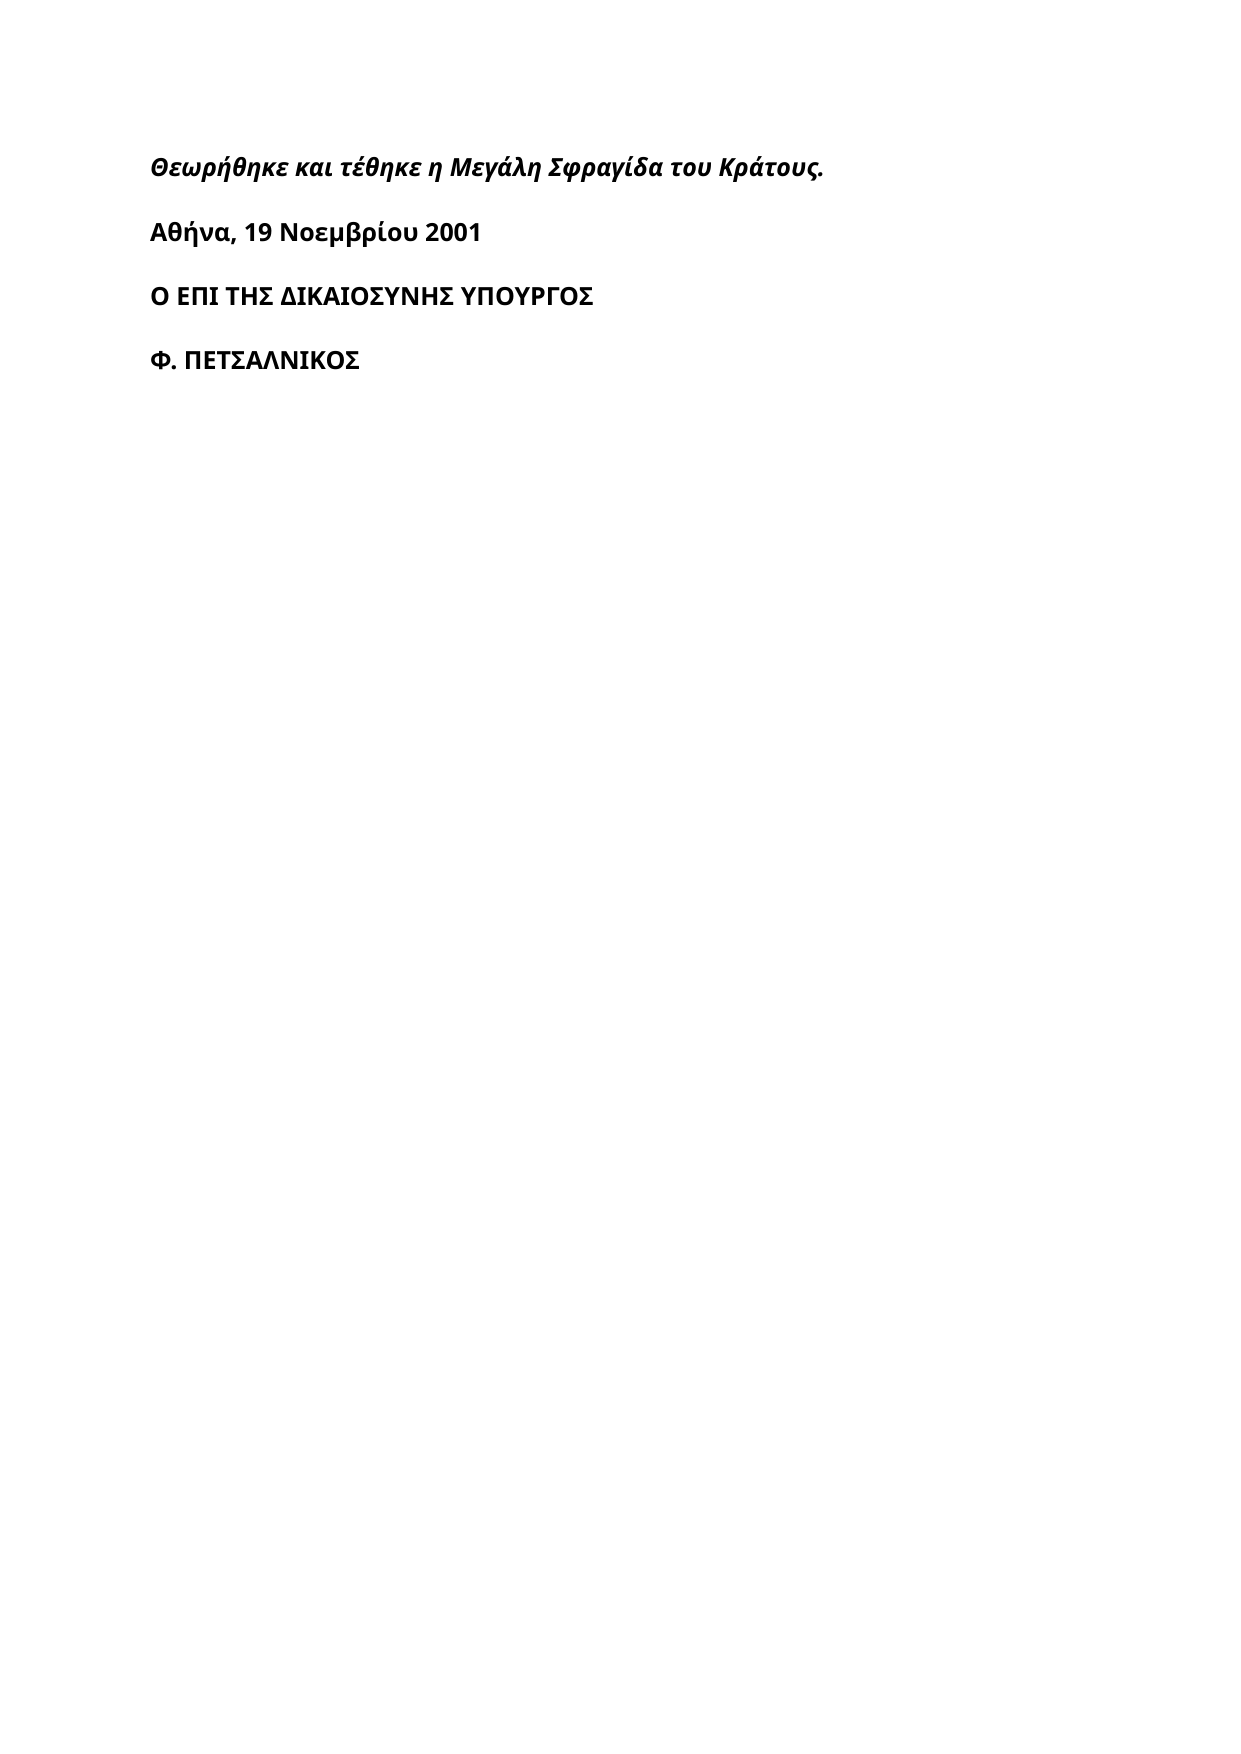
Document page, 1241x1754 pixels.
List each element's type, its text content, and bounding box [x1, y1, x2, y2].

text Ο ΕΠΙ ΤΗΣ ΔΙΚΑΙΟΣΥΝΗΣ ΥΠΟΥΡΓΟΣ [150, 278, 1090, 312]
text Θεωρήθηκε και τέθηκε η Μεγάλη Σφραγίδα του Κράτους. [150, 150, 1090, 184]
text Φ. ΠΕΤΣΑΛΝΙΚΟΣ [150, 342, 1090, 377]
text Αθήνα, 19 Νοεμβρίου 2001 [150, 214, 1090, 248]
